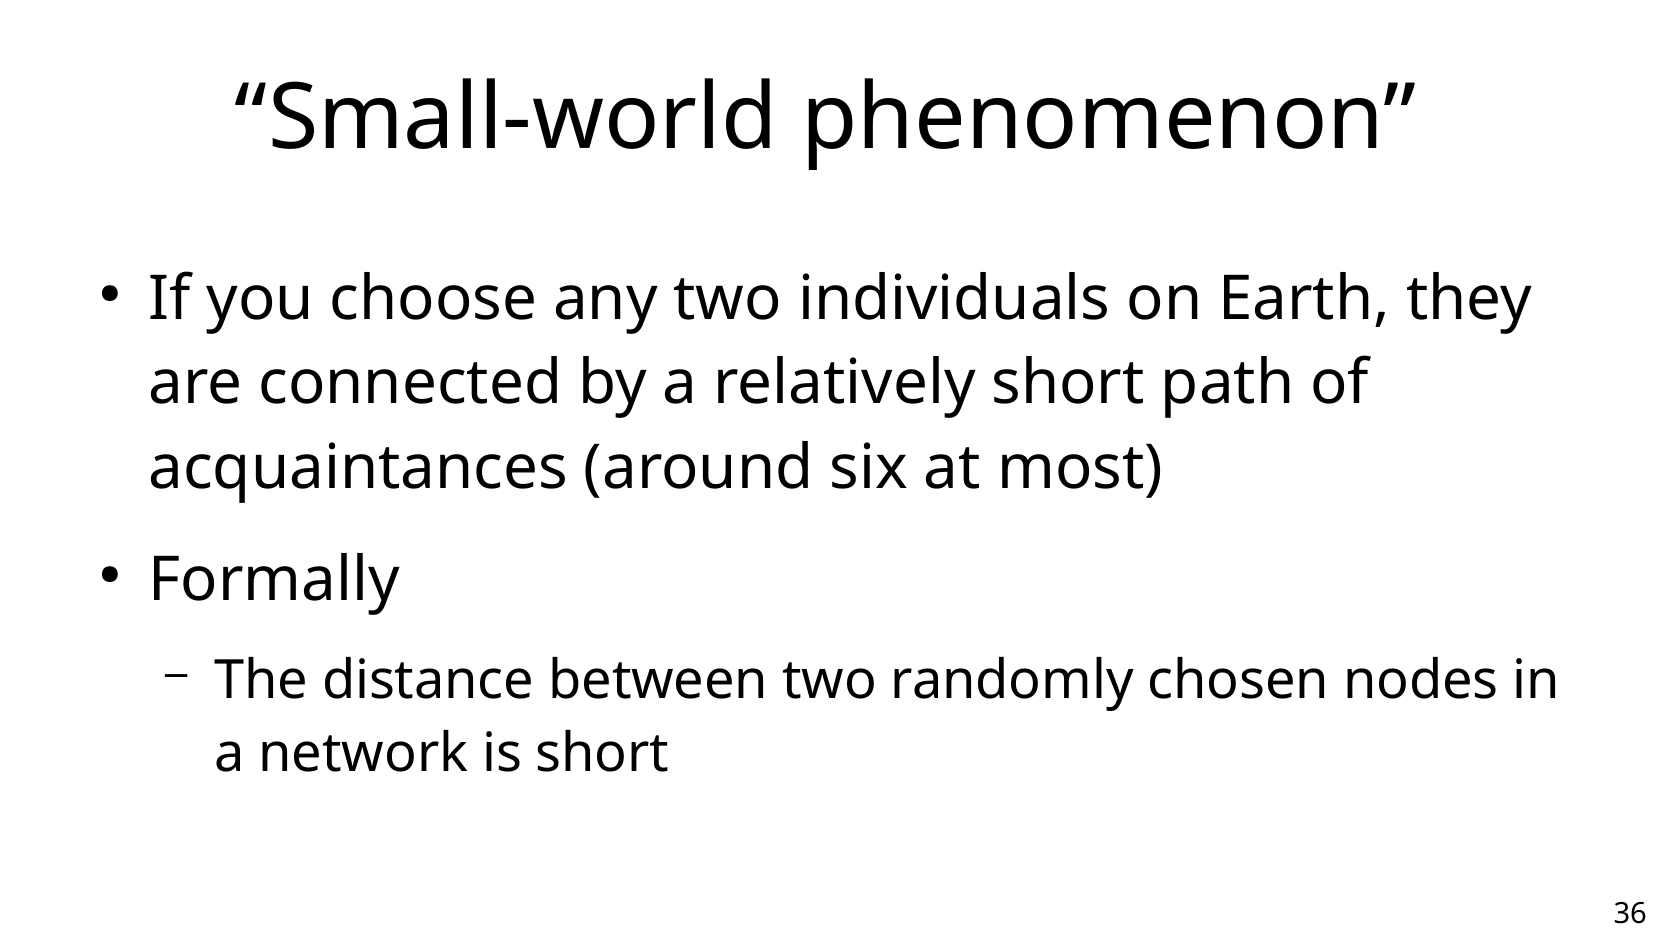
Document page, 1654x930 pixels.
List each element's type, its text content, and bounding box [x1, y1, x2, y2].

title “Small-world phenomenon” [82, 1, 1571, 225]
list If you choose any two individuals on Earth, they are connected by a relatively short path of acquaintances (around six at most) Formally The distance between two randomly chosen nodes in a network is short [82, 252, 1571, 793]
